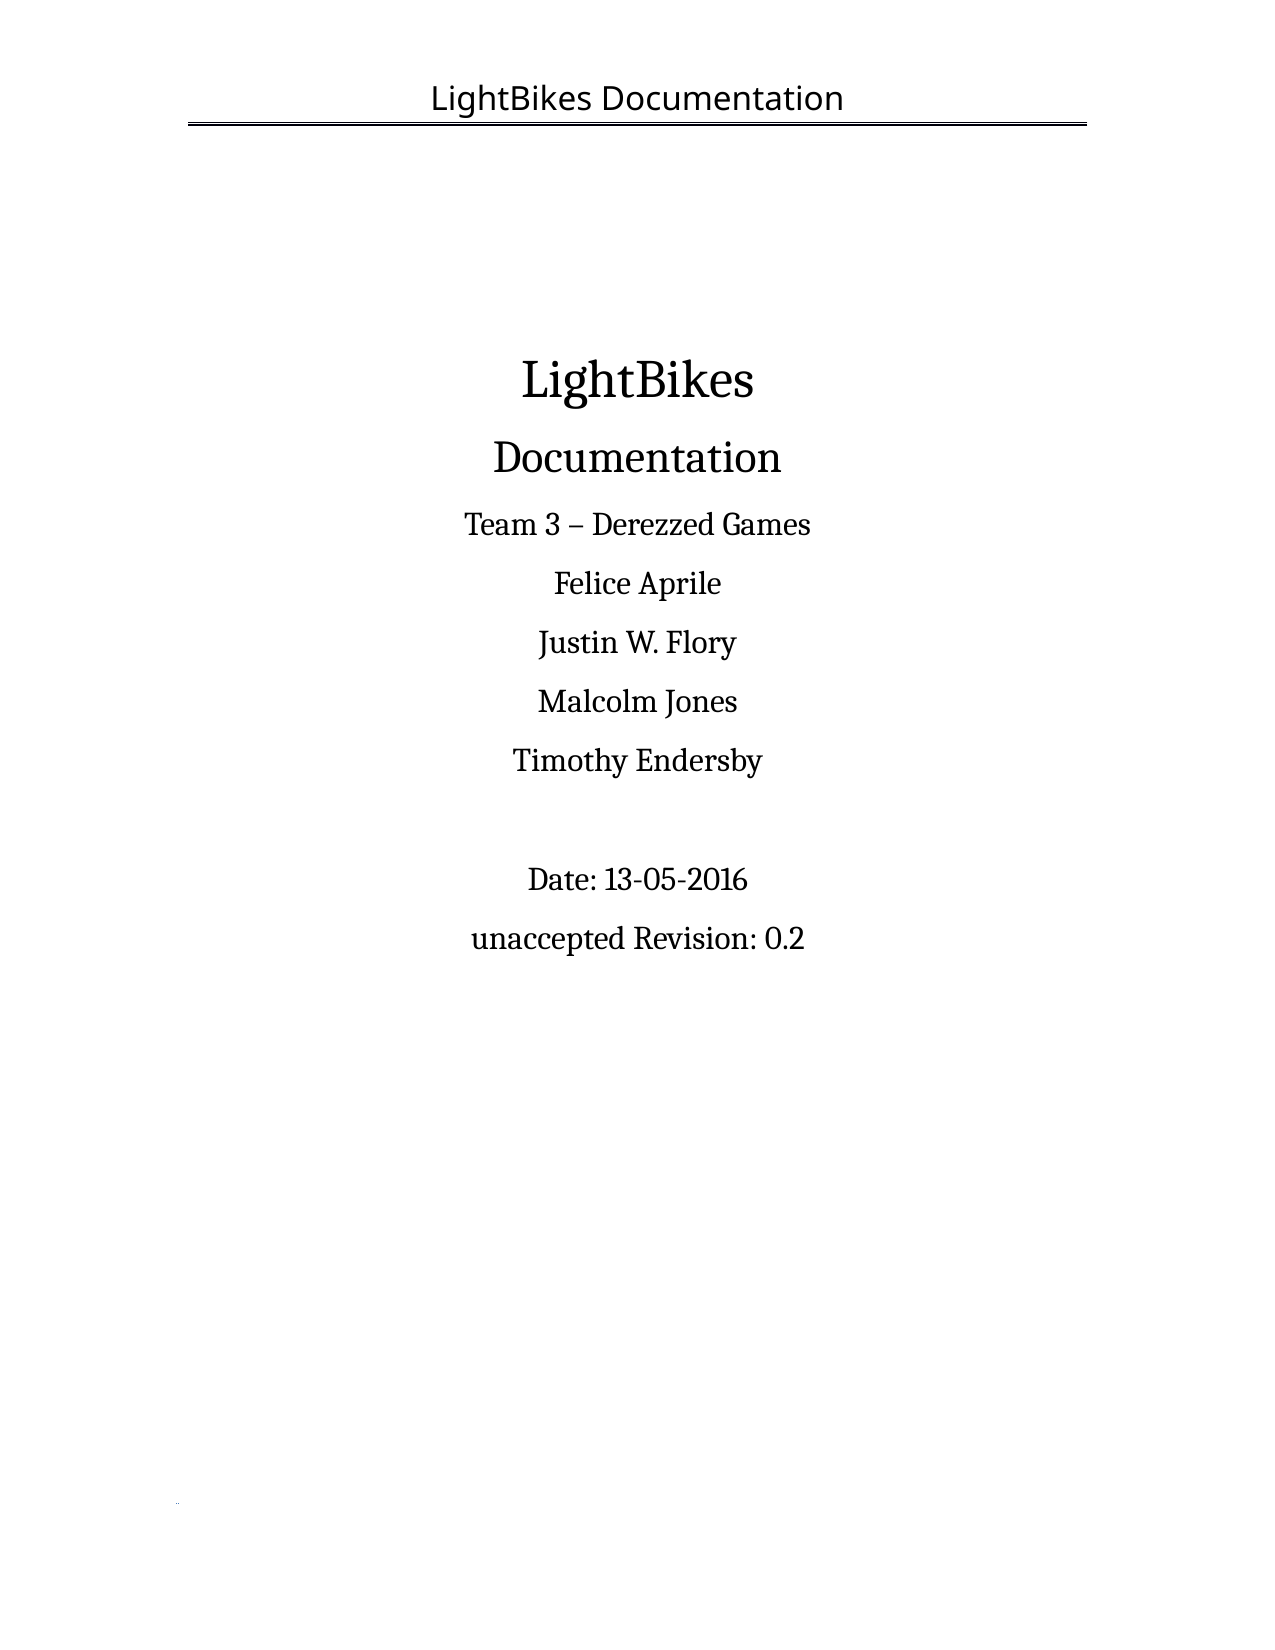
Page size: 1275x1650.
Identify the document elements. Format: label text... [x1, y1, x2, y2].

text Felice Aprile [187, 564, 1087, 602]
text Team 3 – Derezzed Games [187, 505, 1087, 543]
text LightBikes [187, 348, 1087, 411]
text Documentation [187, 431, 1087, 484]
text Timothy Endersby [187, 742, 1087, 780]
text Date: 13-05-2016 [187, 860, 1087, 898]
text Malcolm Jones [187, 682, 1087, 721]
text unaccepted Revision: 0.2 [187, 919, 1087, 996]
text Justin W. Flory [187, 623, 1087, 662]
